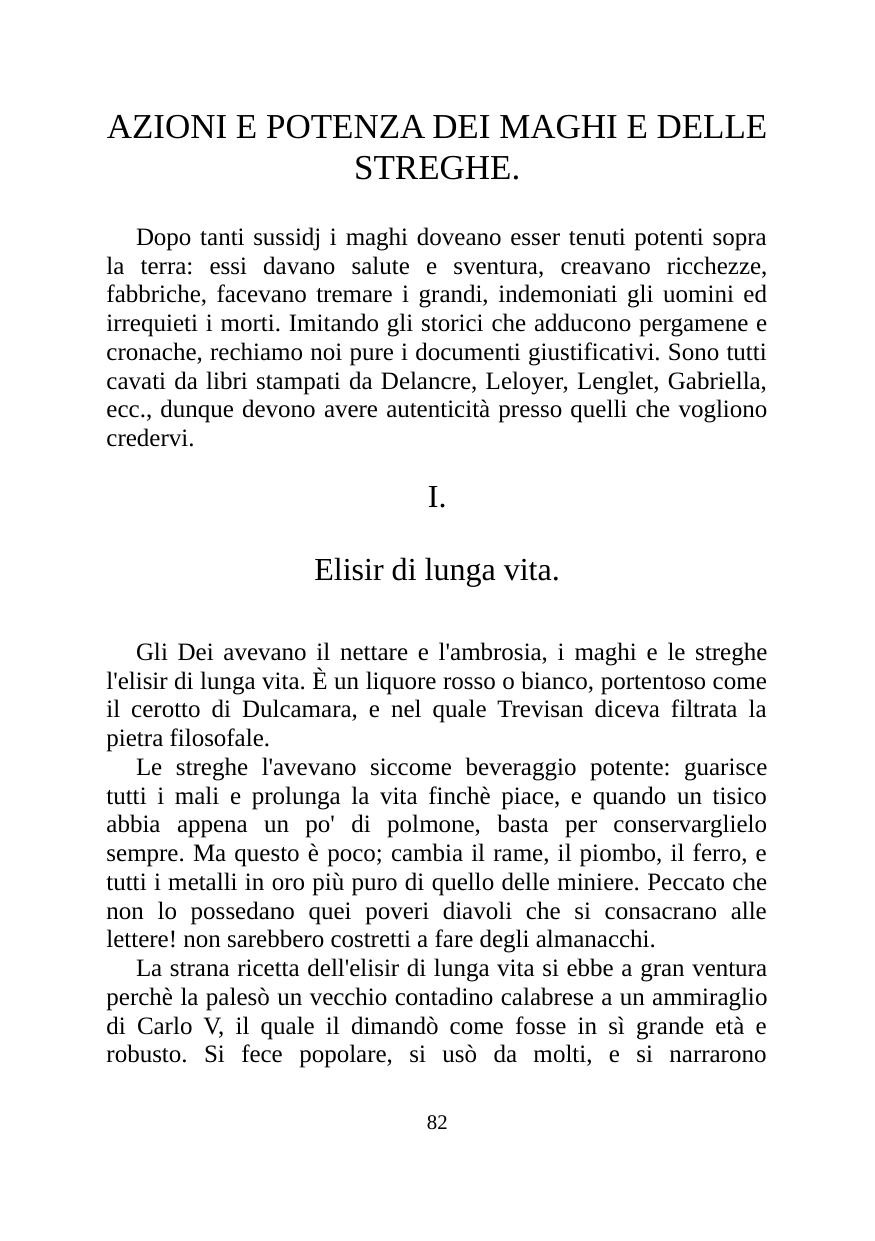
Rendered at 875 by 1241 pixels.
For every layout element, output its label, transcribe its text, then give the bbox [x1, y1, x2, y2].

text Dopo tanti sussidj i maghi doveano esser tenuti potenti sopra la terra: essi davano salute e sventura, creavano ricchezze, fabbriche, facevano tremare i grandi, indemoniati gli uomini ed irrequieti i morti. Imitando gli storici che adducono pergamene e cronache, rechiamo noi pure i documenti giustificativi. Sono tutti cavati da libri stampati da Delancre, Leloyer, Lenglet, Gabriella, ecc., dunque devono avere autenticità presso quelli che vogliono credervi. [106, 222, 768, 452]
text Gli Dei avevano il nettare e l'ambrosia, i maghi e le streghe l'elisir di lunga vita. È un liquore rosso o bianco, portentoso come il cerotto di Dulcamara, e nel quale Trevisan diceva filtrata la pietra filosofale. [106, 637, 768, 752]
subtitle AZIONI E POTENZA DEI MAGHI E DELLE STREGHE. [106, 106, 768, 187]
subtitle I. Elisir di lunga vita. [106, 477, 768, 588]
text La strana ricetta dell'elisir di lunga vita si ebbe a gran ventura perchè la palesò un vecchio contadino calabrese a un ammiraglio di Carlo V, il quale il dimandò come fosse in sì grande età e robusto. Si fece popolare, si usò da molti, e si narrarono [106, 953, 768, 1068]
text Le streghe l'avevano siccome beveraggio potente: guarisce tutti i mali e prolunga la vita finchè piace, e quando un tisico abbia appena un po' di polmone, basta per conservarglielo sempre. Ma questo è poco; cambia il rame, il piombo, il ferro, e tutti i metalli in oro più puro di quello delle miniere. Peccato che non lo possedano quei poveri diavoli che si consacrano alle lettere! non sarebbero costretti a fare degli almanacchi. [106, 752, 768, 953]
